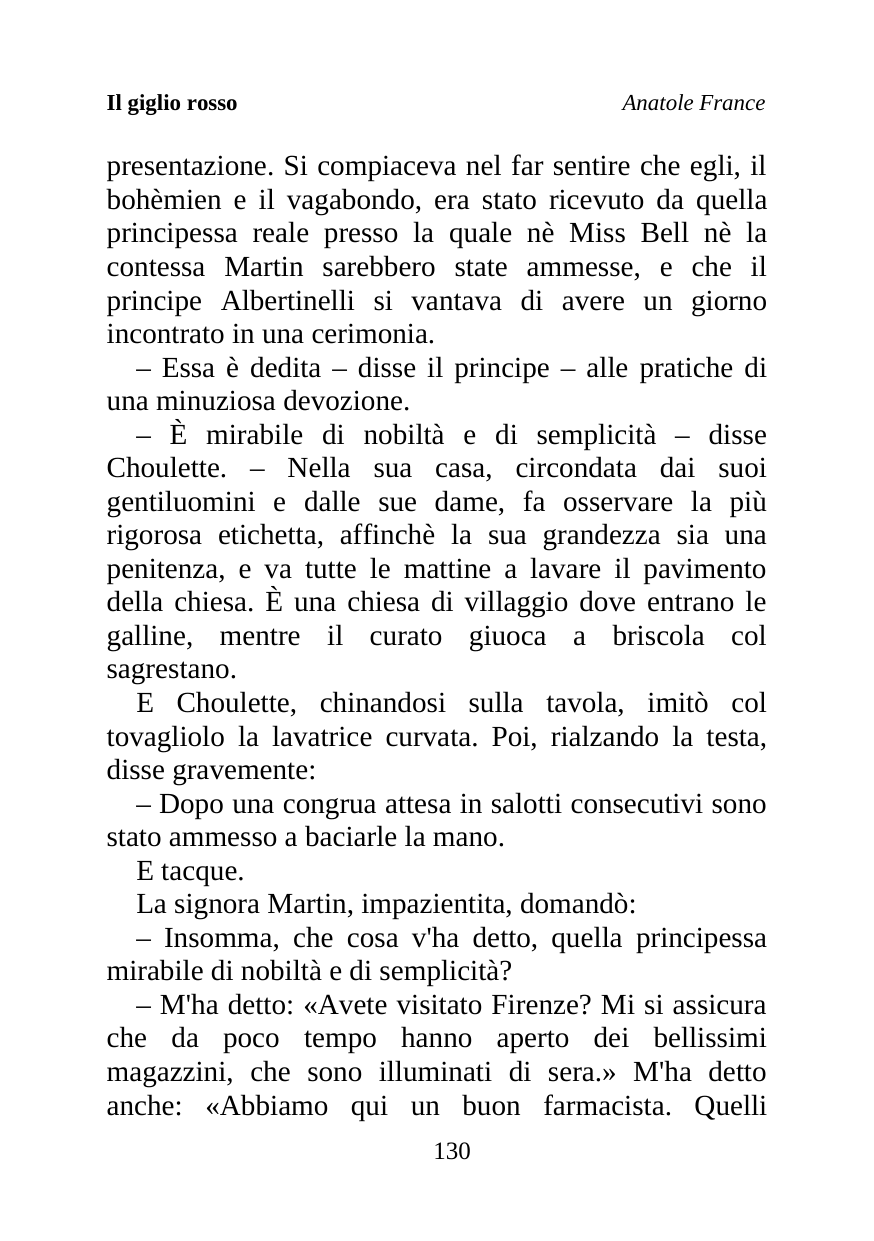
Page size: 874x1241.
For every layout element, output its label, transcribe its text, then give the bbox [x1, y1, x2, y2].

text La signora Martin, impazientita, domandò: [106, 886, 768, 920]
text presentazione. Si compiaceva nel far sentire che egli, il bohèmien e il vagabondo, era stato ricevuto da quella principessa reale presso la quale nè Miss Bell nè la contessa Martin sarebbero state ammesse, e che il principe Albertinelli si vantava di avere un giorno incontrato in una cerimonia. [106, 148, 768, 350]
text – Insomma, che cosa v'ha detto, quella principessa mirabile di nobiltà e di semplicità? [106, 920, 768, 987]
text E tacque. [106, 853, 768, 886]
text – Dopo una congrua attesa in salotti consecutivi sono stato ammesso a baciarle la mano. [106, 786, 768, 853]
text – M'ha detto: «Avete visitato Firenze? Mi si assicura che da poco tempo hanno aperto dei bellissimi magazzini, che sono illuminati di sera.» M'ha detto anche: «Abbiamo qui un buon farmacista. Quelli [106, 987, 768, 1121]
text – È mirabile di nobiltà e di semplicità – disse Choulette. – Nella sua casa, circondata dai suoi gentiluomini e dalle sue dame, fa osservare la più rigorosa etichetta, affinchè la sua grandezza sia una penitenza, e va tutte le mattine a lavare il pavimento della chiesa. È una chiesa di villaggio dove entrano le galline, mentre il curato giuoca a briscola col sagrestano. [106, 417, 768, 685]
text E Choulette, chinandosi sulla tavola, imitò col tovagliolo la lavatrice curvata. Poi, rialzando la testa, disse gravemente: [106, 685, 768, 786]
text – Essa è dedita – disse il principe – alle pratiche di una minuziosa devozione. [106, 350, 768, 417]
